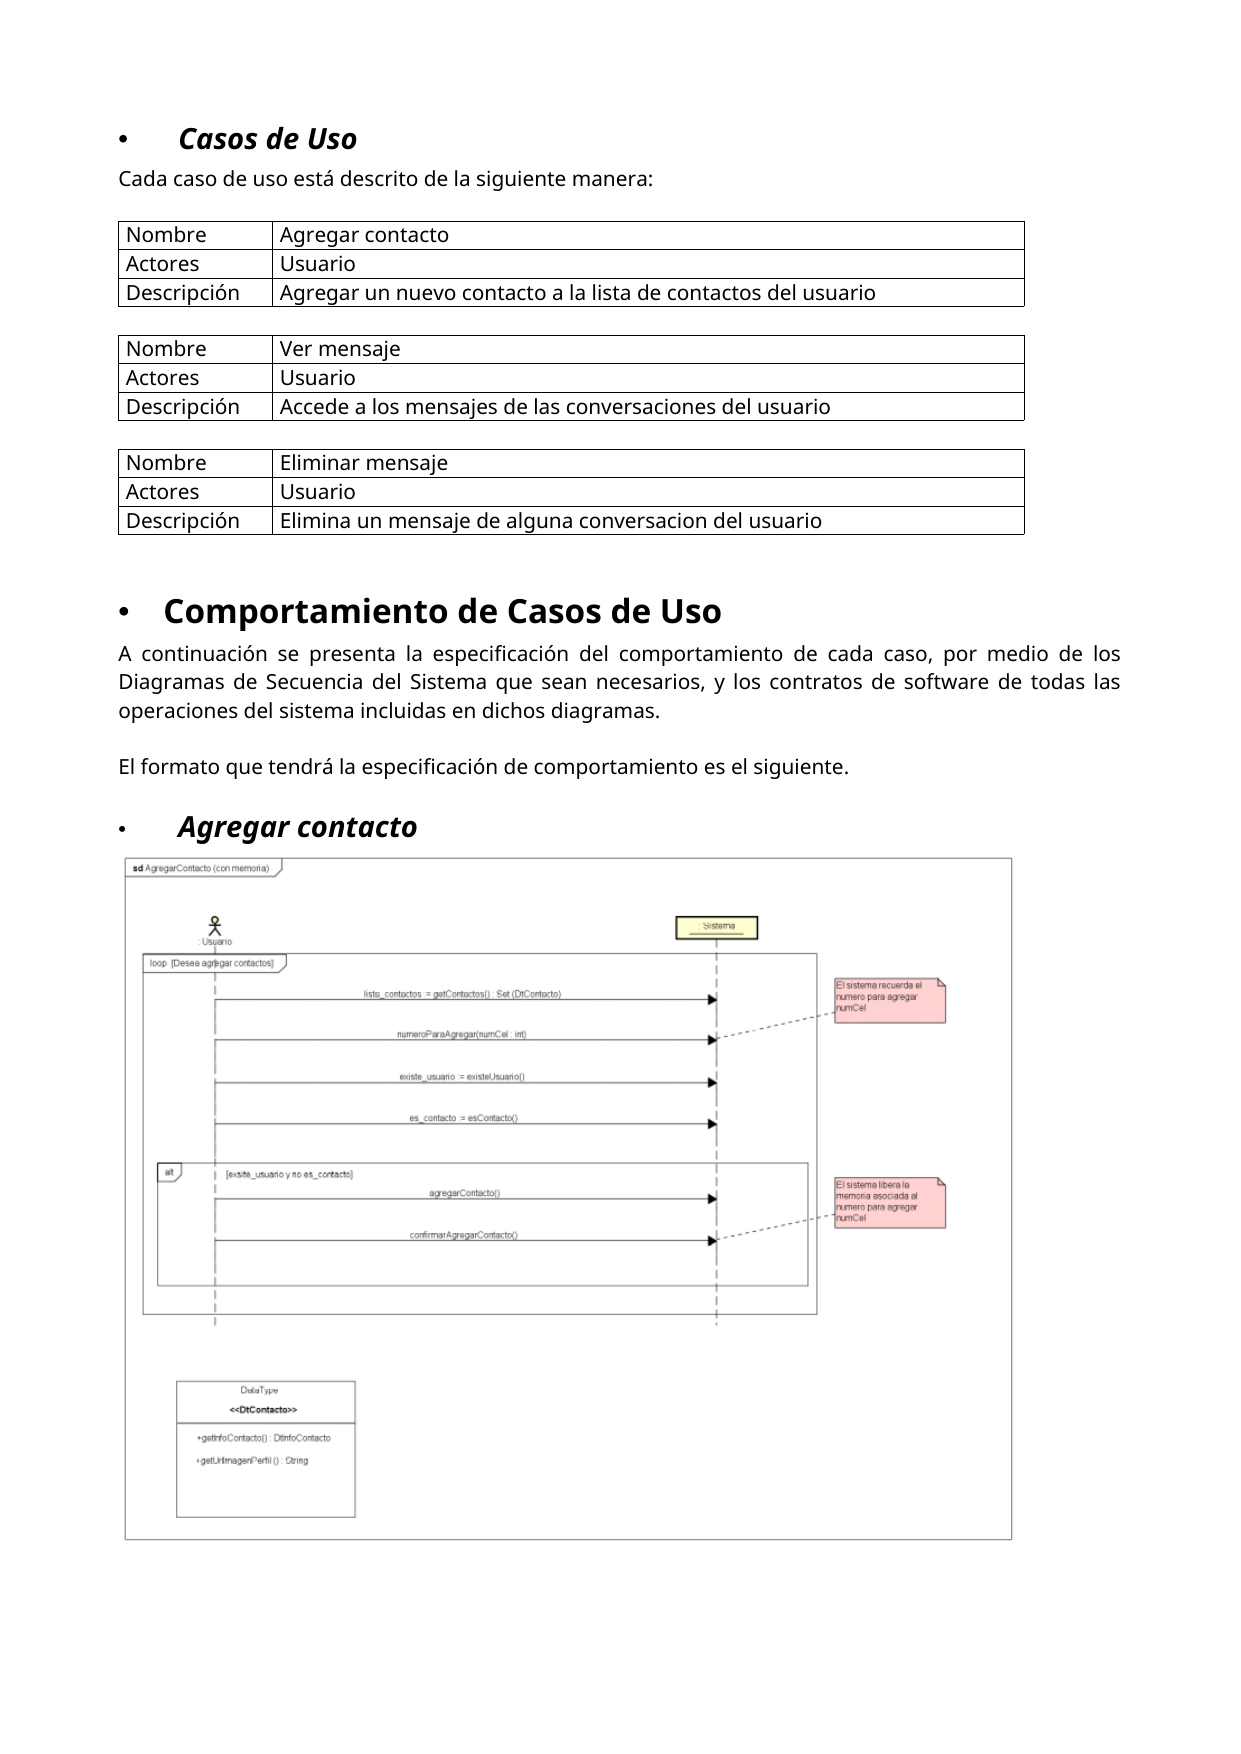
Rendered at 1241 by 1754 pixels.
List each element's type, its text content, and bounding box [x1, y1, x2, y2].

table_header Agregar contacto [273, 222, 1024, 249]
table_cell Usuario [273, 364, 1024, 392]
table_cell Descripción [119, 507, 272, 534]
table_cell Elimina un mensaje de alguna conversacion del usuario [273, 507, 1024, 534]
list Casos de Uso [118, 118, 1122, 158]
table_cell Descripción [119, 393, 272, 420]
list Comportamiento de Casos de Uso [118, 587, 1122, 633]
table_cell Accede a los mensajes de las conversaciones del usuario [273, 393, 1024, 420]
table_header Nombre [119, 450, 272, 477]
table_cell Agregar un nuevo contacto a la lista de contactos del usuario [273, 279, 1024, 306]
table_header Ver mensaje [273, 336, 1024, 363]
text El formato que tendrá la especificación de comportamiento es el siguiente. [118, 752, 1122, 781]
table_cell Usuario [273, 250, 1024, 278]
table_cell Usuario [273, 478, 1024, 506]
table_header Eliminar mensaje [273, 450, 1024, 477]
table_cell Actores [119, 478, 272, 506]
table_cell Descripción [119, 279, 272, 306]
table_header Nombre [119, 336, 272, 363]
list Agregar contacto [118, 806, 1122, 846]
table_header Nombre [119, 222, 272, 249]
table_cell Actores [119, 364, 272, 392]
table_cell Actores [119, 250, 272, 278]
text A continuación se presenta la especificación del comportamiento de cada caso, por medio de los Diagramas de Secuencia del Sistema que sean necesarios, y los contratos de software de todas las operaciones del sistema incluidas en dichos diagramas. [118, 639, 1122, 724]
text Cada caso de uso está descrito de la siguiente manera: [118, 164, 1122, 192]
